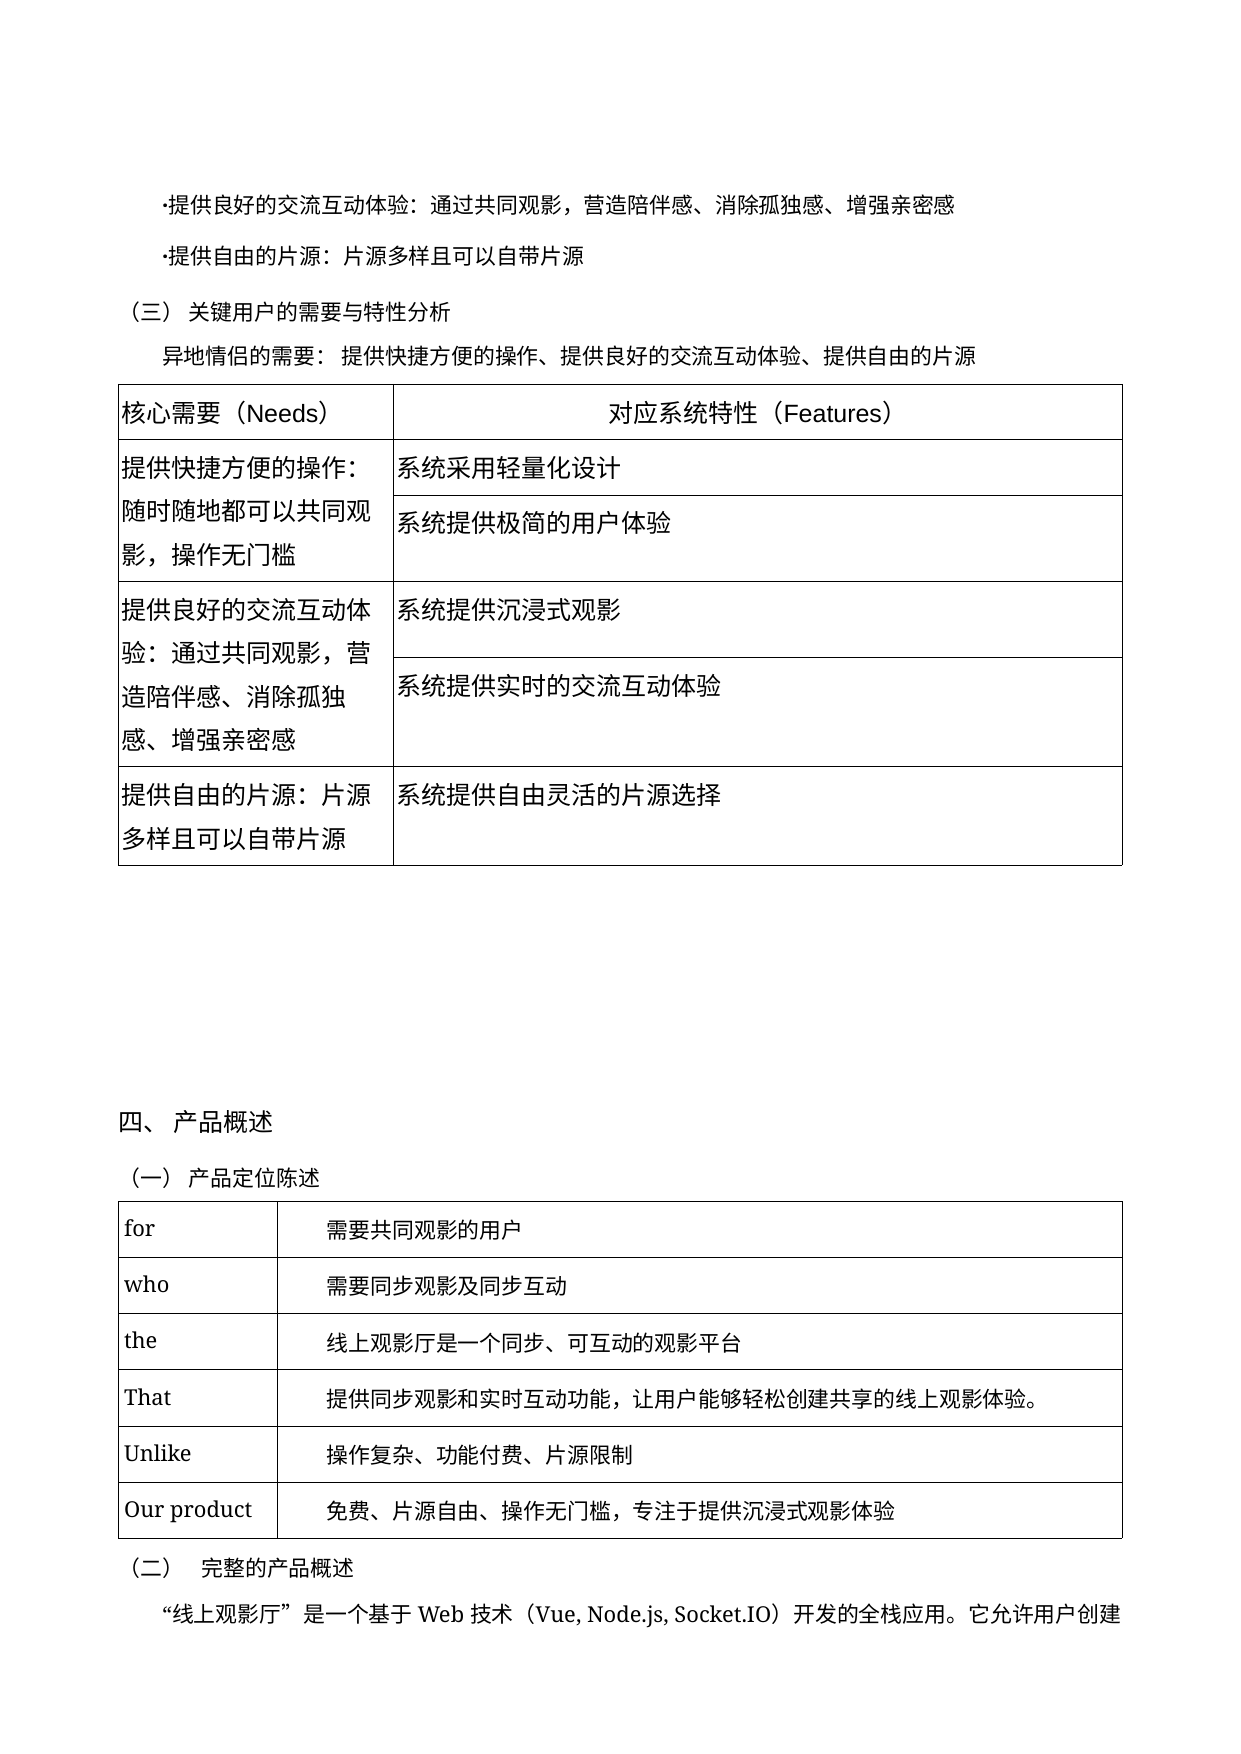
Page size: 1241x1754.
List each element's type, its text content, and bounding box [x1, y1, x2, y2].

text ·提供自由的片源：片源多样且可以自带片源 [118, 239, 1122, 270]
table_cell who [119, 1258, 277, 1313]
table_cell 系统提供极简的用户体验 [394, 496, 1122, 581]
table_cell 提供良好的交流互动体验：通过共同观影，营造陪伴感、消除孤独感、增强亲密感 [119, 582, 393, 766]
table_cell 系统提供沉浸式观影 [394, 582, 1122, 657]
table_cell That [119, 1370, 277, 1426]
table_cell 系统提供自由灵活的片源选择 [394, 767, 1122, 865]
subtitle 关键用户的需要与特性分析 [118, 295, 1122, 327]
table_header for [119, 1202, 277, 1257]
table_cell 提供快捷方便的操作：随时随地都可以共同观影，操作无门槛 [119, 440, 393, 581]
table_cell 提供自由的片源：片源多样且可以自带片源 [119, 767, 393, 865]
table_cell 系统提供实时的交流互动体验 [394, 658, 1122, 766]
subtitle 完整的产品概述 [118, 1550, 1122, 1584]
table_header 需要共同观影的用户 [278, 1202, 1122, 1257]
text ·提供良好的交流互动体验：通过共同观影，营造陪伴感、消除孤独感、增强亲密感 [118, 188, 1122, 219]
text 异地情侣的需要： 提供快捷方便的操作、提供良好的交流互动体验、提供自由的片源 [118, 339, 1122, 371]
table_header 核心需要（Needs） [119, 385, 393, 439]
table_header 对应系统特性（Features） [394, 385, 1122, 439]
table_cell Unlike [119, 1427, 277, 1482]
table_cell 系统采用轻量化设计 [394, 440, 1122, 494]
table_cell Our product [119, 1483, 277, 1538]
subtitle 产品定位陈述 [118, 1157, 1122, 1194]
table_cell 操作复杂、功能付费、片源限制 [278, 1427, 1122, 1482]
subtitle 产品概述 [118, 1102, 1122, 1138]
text “线上观影厅”是一个基于 Web 技术（Vue, Node.js, Socket.IO）开发的全栈应用。它允许用户创建 [118, 1597, 1122, 1629]
table_cell 提供同步观影和实时互动功能，让用户能够轻松创建共享的线上观影体验。 [278, 1370, 1122, 1426]
table_cell the [119, 1314, 277, 1369]
table_cell 需要同步观影及同步互动 [278, 1258, 1122, 1313]
table_cell 免费、片源自由、操作无门槛，专注于提供沉浸式观影体验 [278, 1483, 1122, 1538]
table_cell 线上观影厅是一个同步、可互动的观影平台 [278, 1314, 1122, 1369]
